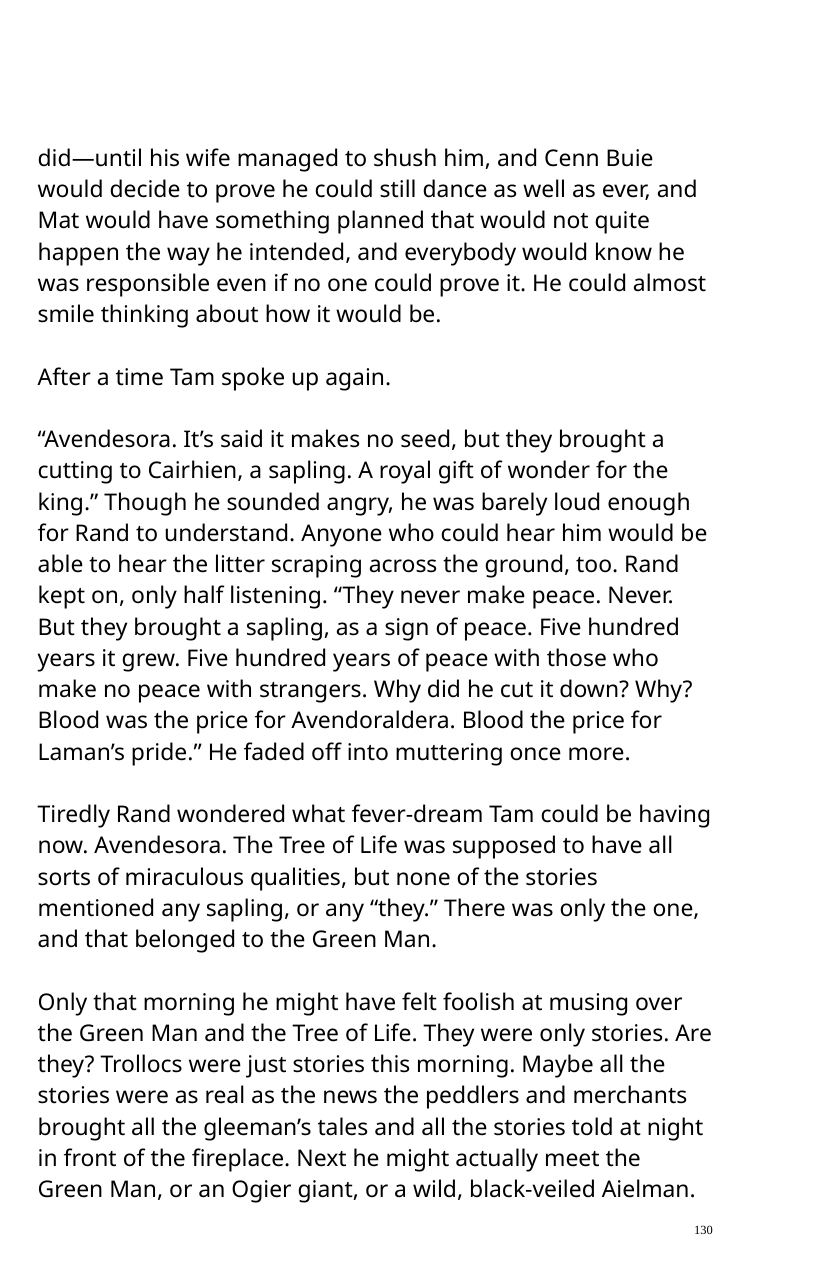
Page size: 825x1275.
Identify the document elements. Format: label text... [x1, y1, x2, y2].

text “Avendesora. It’s said it makes no seed, but they brought a cutting to Cairhien, a sapling. A royal gift of wonder for the king.” Though he sounded angry, he was barely loud enough for Rand to understand. Anyone who could hear him would be able to hear the litter scraping across the ground, too. Rand kept on, only half listening. “They never make peace. Never. But they brought a sapling, as a sign of peace. Five hundred years it grew. Five hundred years of peace with those who make no peace with strangers. Why did he cut it down? Why? Blood was the price for Avendoraldera. Blood the price for Laman’s pride.” He faded off into muttering once more. [37, 423, 712, 767]
text After a time Tam spoke up again. [37, 361, 712, 392]
text did—until his wife managed to shush him, and Cenn Buie would decide to prove he could still dance as well as ever, and Mat would have something planned that would not quite happen the way he intended, and everybody would know he was responsible even if no one could prove it. He could almost smile thinking about how it would be. [37, 142, 712, 329]
text Only that morning he might have felt foolish at musing over the Green Man and the Tree of Life. They were only stories. Are they? Trollocs were just stories this morning. Maybe all the stories were as real as the news the peddlers and merchants brought all the gleeman’s tales and all the stories told at night in front of the fireplace. Next he might actually meet the Green Man, or an Ogier giant, or a wild, black-veiled Aielman. [37, 986, 712, 1204]
text Tiredly Rand wondered what fever-dream Tam could be having now. Avendesora. The Tree of Life was supposed to have all sorts of miraculous qualities, but none of the stories mentioned any sapling, or any “they.” There was only the one, and that belonged to the Green Man. [37, 798, 712, 954]
